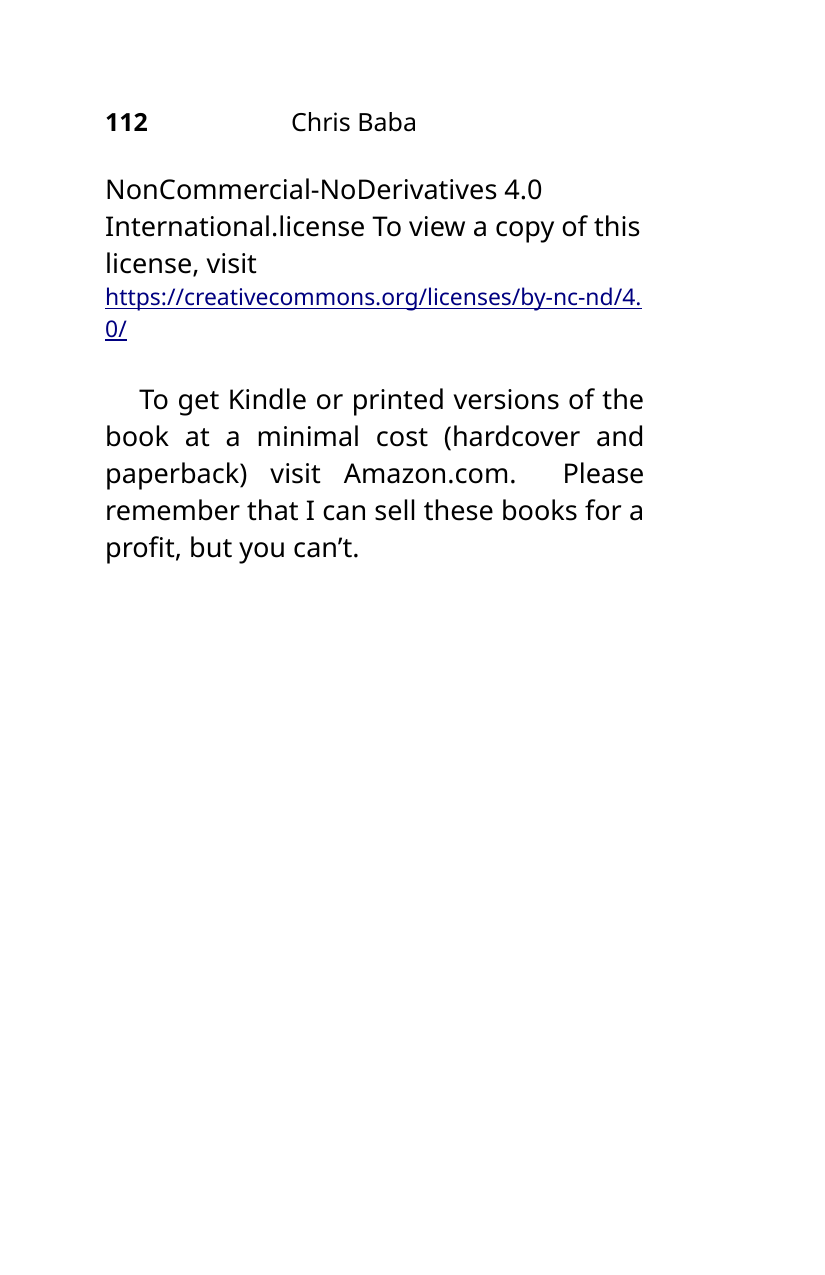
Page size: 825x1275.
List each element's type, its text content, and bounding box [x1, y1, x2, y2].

text NonCommercial-NoDerivatives 4.0 International.license To view a copy of this license, visit https://creativecommons.org/licenses/by-nc-nd/4.0/ [105, 171, 645, 344]
text To get Kindle or printed versions of the book at a minimal cost (hardcover and paperback) visit Amazon.com. Please remember that I can sell these books for a profit, but you can’t. [105, 381, 645, 565]
